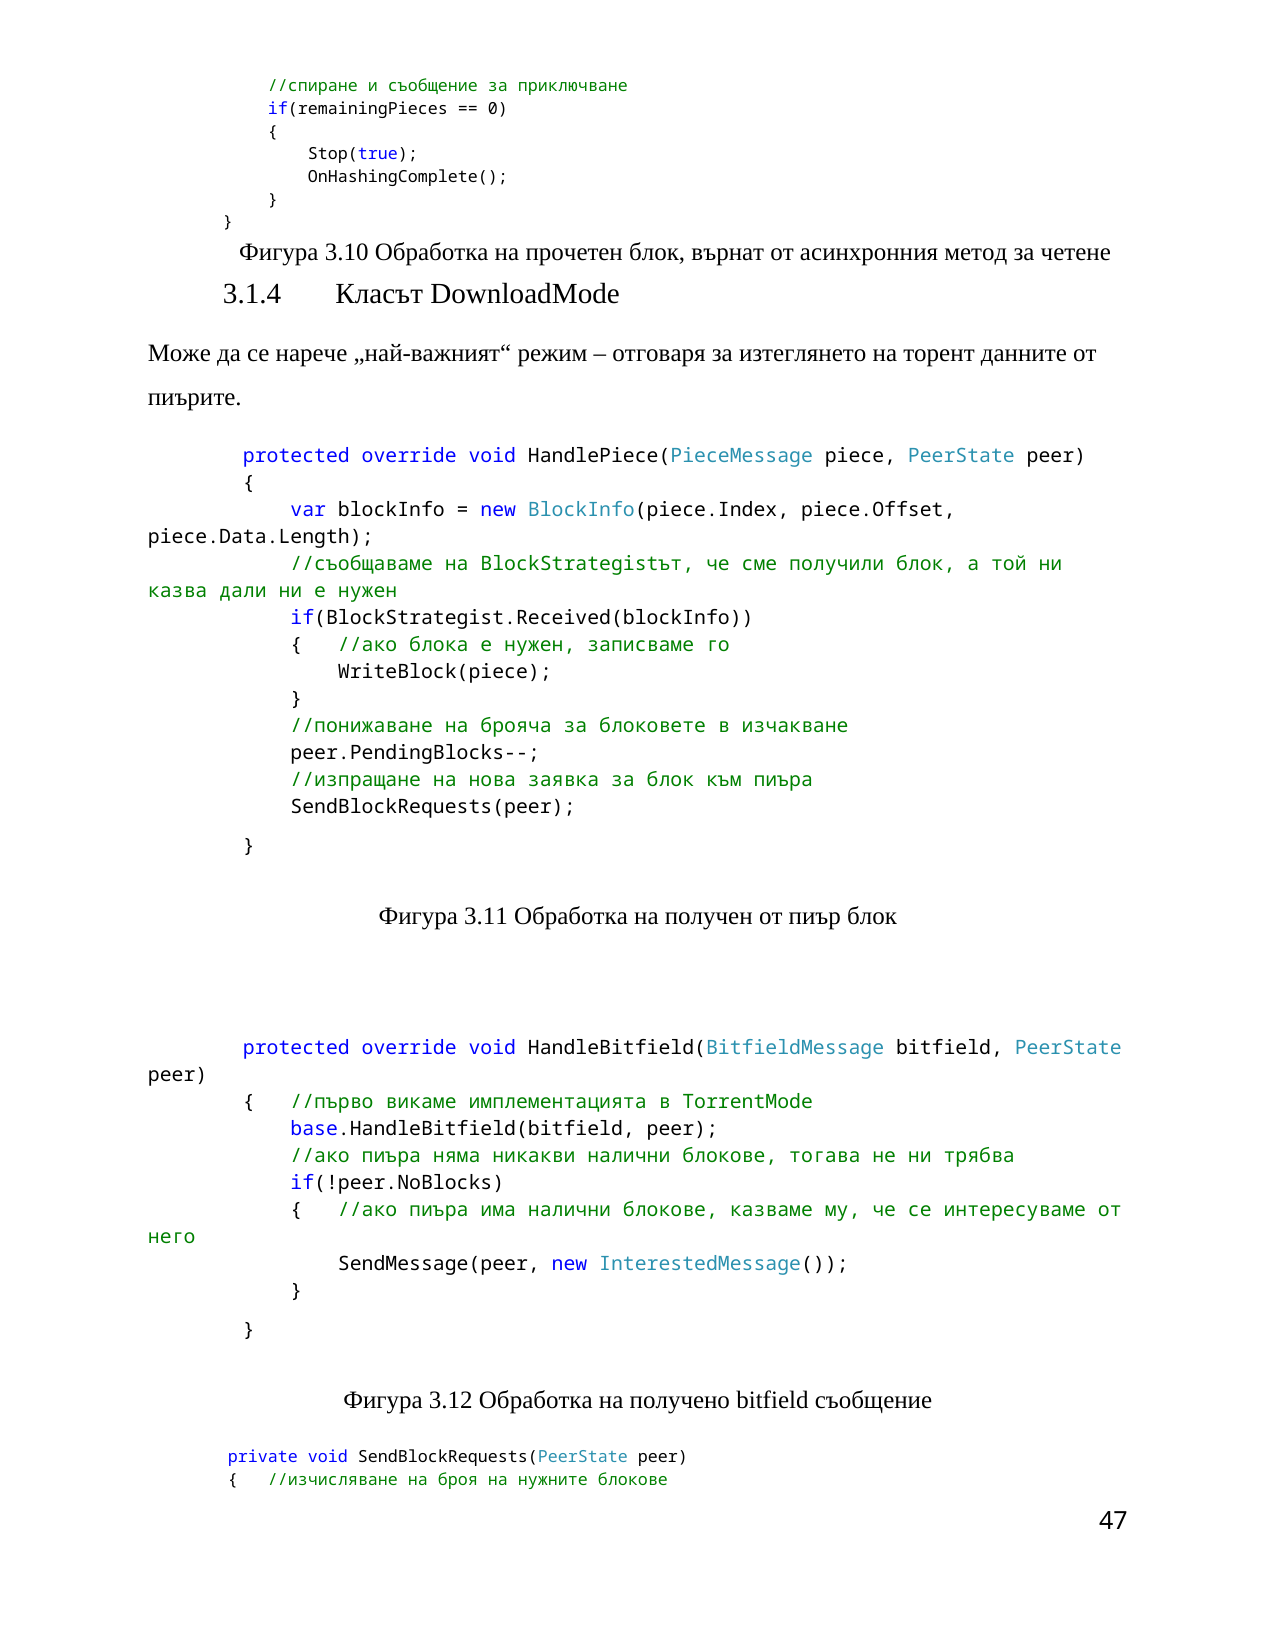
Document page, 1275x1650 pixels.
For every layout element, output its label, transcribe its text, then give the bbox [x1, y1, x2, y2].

text Фигура 3.12 Обработка на получено bitfield съобщение [148, 1385, 1127, 1414]
text if(!peer.NoBlocks) [148, 1168, 1127, 1195]
text Фигура 3.11 Обработка на получен от пиър блок [148, 901, 1127, 930]
text } [148, 684, 1127, 711]
text //ако пиъра няма никакви налични блокове, тогава не ни трябва [148, 1141, 1127, 1168]
text SendBlockRequests(peer); [148, 792, 1127, 819]
text Stop(true); [148, 142, 1127, 164]
text protected override void HandleBitfield(BitfieldMessage bitfield, PeerState peer) [148, 1033, 1127, 1087]
text } [148, 832, 1127, 859]
text if(BlockStrategist.Received(blockInfo)) [148, 603, 1127, 630]
text //понижаване на брояча за блоковете в изчакване [148, 711, 1127, 738]
subtitle Класът DownloadMode [223, 276, 1127, 309]
text Може да се нарече „най-важният“ режим – отговаря за изтеглянето на торент данните от пиърите. [148, 338, 1127, 410]
list Фигура 3.10 Обработка на прочетен блок, върнат от асинхронния метод за четене [223, 237, 1127, 266]
text //изпращане на нова заявка за блок към пиъра [148, 765, 1127, 792]
text base.HandleBitfield(bitfield, peer); [148, 1114, 1127, 1141]
text { [148, 468, 1127, 495]
text { //ако пиъра има налични блокове, казваме му, че се интересуваме от него [148, 1195, 1127, 1249]
text WriteBlock(piece); [148, 657, 1127, 684]
text protected override void HandlePiece(PieceMessage piece, PeerState peer) [148, 441, 1127, 468]
list } [223, 210, 1127, 233]
text if(remainingPieces == 0) [148, 96, 1127, 119]
text } [148, 1276, 1127, 1303]
text SendMessage(peer, new InterestedMessage()); [148, 1249, 1127, 1276]
text } [148, 187, 1127, 210]
text { //ако блока е нужен, записваме го [148, 630, 1127, 657]
text { //първо викаме имплементацията в TorrentMode [148, 1087, 1127, 1114]
text private void SendBlockRequests(PeerState peer) [148, 1445, 1127, 1468]
text peer.PendingBlocks--; [148, 738, 1127, 765]
text OnHashingComplete(); [148, 164, 1127, 187]
text { //изчисляване на броя на нужните блокове [148, 1468, 1127, 1490]
text { [148, 119, 1127, 142]
text var blockInfo = new BlockInfo(piece.Index, piece.Offset, piece.Data.Length); [148, 495, 1127, 549]
text } [148, 1316, 1127, 1343]
text //съобщаваме на BlockStrategistът, че сме получили блок, а той ни казва дали ни е нужен [148, 549, 1127, 603]
text //спиране и съобщение за приключване [148, 74, 1127, 96]
